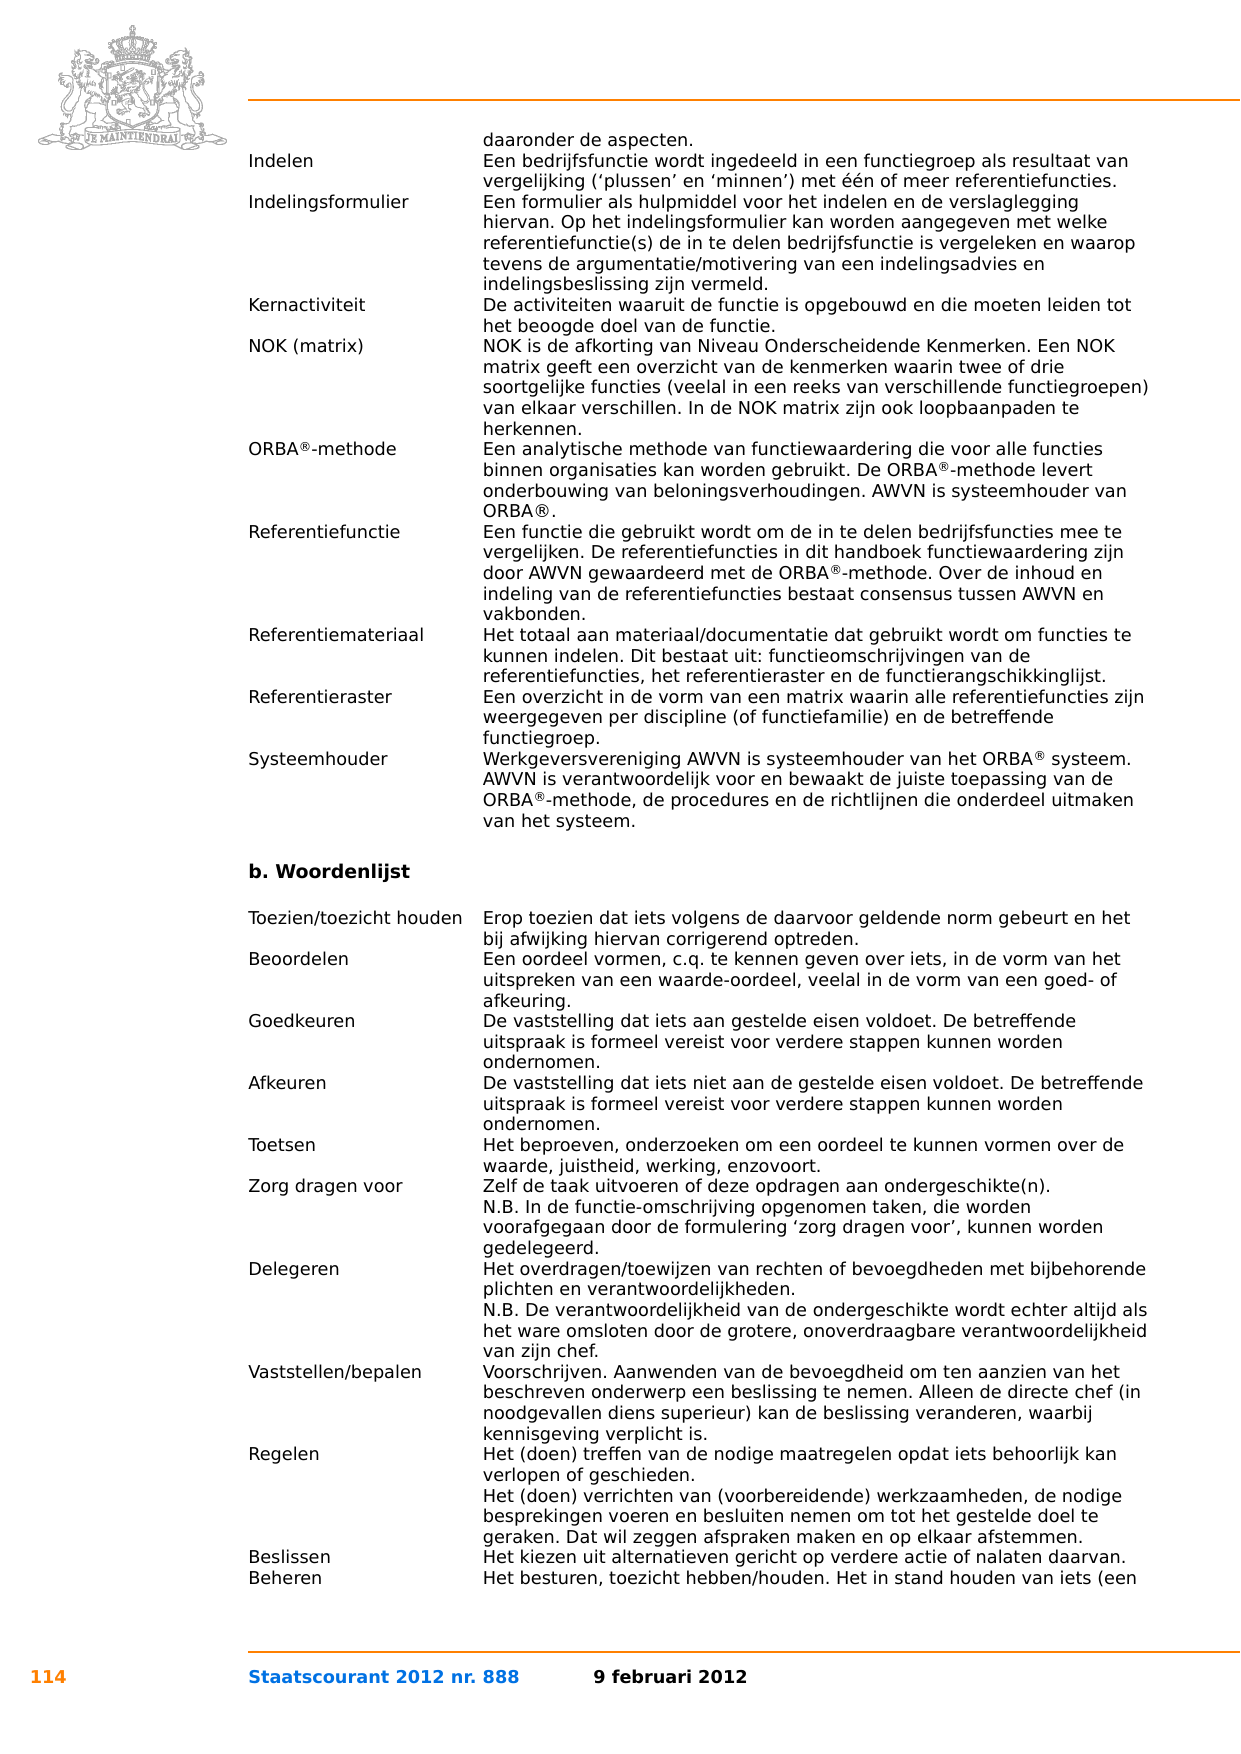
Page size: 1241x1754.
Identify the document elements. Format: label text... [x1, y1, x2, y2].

table_cell Een oordeel vormen, c.q. te kennen geven over iets, in de vorm van het uitspreken van een waarde-oordeel, veelal in de vorm van een goed- of afkeuring. [477, 949, 1163, 1011]
table_cell Het (doen) treffen van de nodige maatregelen opdat iets behoorlijk kan verlopen of geschieden. Het (doen) verrichten van (voorbereidende) werkzaamheden, de nodige besprekingen voeren en besluiten nemen om tot het gestelde doel te geraken. Dat wil zeggen afspraken maken en op elkaar afstemmen. [477, 1444, 1163, 1547]
table_cell Het besturen, toezicht hebben/houden. Het in stand houden van iets (een [477, 1568, 1163, 1589]
table_cell Een analytische methode van functiewaardering die voor alle functies binnen organisaties kan worden gebruikt. De ORBA®-methode levert onderbouwing van beloningsverhoudingen. AWVN is systeemhouder van ORBA®. [477, 439, 1163, 522]
table_cell Voorschrijven. Aanwenden van de bevoegdheid om ten aanzien van het beschreven onderwerp een beslissing te nemen. Alleen de directe chef (in noodgevallen diens superieur) kan de beslissing veranderen, waarbij kennisgeving verplicht is. [477, 1362, 1163, 1444]
table_cell ORBA®-methode [248, 439, 477, 522]
table_cell Goedkeuren [248, 1011, 477, 1073]
table_cell Beslissen [248, 1548, 477, 1568]
table_cell De activiteiten waaruit de functie is opgebouwd en die moeten leiden tot het beoogde doel van de functie. [477, 295, 1163, 336]
table_cell Beoordelen [248, 949, 477, 1011]
table_cell Een overzicht in de vorm van een matrix waarin alle referentiefuncties zijn weergegeven per discipline (of functiefamilie) en de betreffende functiegroep. [477, 687, 1163, 749]
table_cell Regelen [248, 1444, 477, 1547]
table_cell Het overdragen/toewijzen van rechten of bevoegdheden met bijbehorende plichten en verantwoordelijkheden. [477, 1259, 1163, 1300]
subtitle b. Woordenlijst [248, 861, 1163, 883]
table_header Toezien/toezicht houden [248, 908, 477, 949]
table_cell De vaststelling dat iets niet aan de gestelde eisen voldoet. De betreffende uitspraak is formeel vereist voor verdere stappen kunnen worden ondernomen. [477, 1073, 1163, 1135]
table_cell NOK (matrix) [248, 336, 477, 439]
table_cell Toetsen [248, 1135, 477, 1176]
table_cell Het beproeven, onderzoeken om een oordeel te kunnen vormen over de waarde, juistheid, werking, enzovoort. [477, 1135, 1163, 1176]
table_cell Afkeuren [248, 1073, 477, 1135]
table_cell Delegeren [248, 1259, 477, 1300]
table_cell Vaststellen/bepalen [248, 1362, 477, 1444]
table_cell Indelen [248, 151, 477, 192]
table_cell Referentieraster [248, 687, 477, 749]
table_cell Indelingsformulier [248, 192, 477, 295]
picture [38, 25, 227, 150]
table_cell N.B. De verantwoordelijkheid van de ondergeschikte wordt echter altijd als het ware omsloten door de grotere, onoverdraagbare verantwoordelijkheid van zijn chef. [477, 1300, 1163, 1362]
table_cell Het totaal aan materiaal/documentatie dat gebruikt wordt om functies te kunnen indelen. Dit bestaat uit: functieomschrijvingen van de referentiefuncties, het referentieraster en de functierangschikkinglijst. [477, 625, 1163, 687]
table_cell daaronder de aspecten. [477, 130, 1163, 151]
table_cell NOK is de afkorting van Niveau Onderscheidende Kenmerken. Een NOK matrix geeft een overzicht van de kenmerken waarin twee of drie soortgelijke functies (veelal in een reeks van verschillende functiegroepen) van elkaar verschillen. In de NOK matrix zijn ook loopbaanpaden te herkennen. [477, 336, 1163, 439]
table_cell Werkgeversvereniging AWVN is systeemhouder van het ORBA® systeem. AWVN is verantwoordelijk voor en bewaakt de juiste toepassing van de ORBA®-methode, de procedures en de richtlijnen die onderdeel uitmaken van het systeem. [477, 749, 1163, 831]
table_cell Referentiemateriaal [248, 625, 477, 687]
table_cell Een bedrijfsfunctie wordt ingedeeld in een functiegroep als resultaat van vergelijking (‘plussen’ en ‘minnen’) met één of meer referentiefuncties. [477, 151, 1163, 192]
table_cell Referentiefunctie [248, 522, 477, 625]
table_cell [248, 1300, 477, 1362]
table_cell Een formulier als hulpmiddel voor het indelen en de verslaglegging hiervan. Op het indelingsformulier kan worden aangegeven met welke referentiefunctie(s) de in te delen bedrijfsfunctie is vergeleken en waarop tevens de argumentatie/motivering van een indelingsadvies en indelingsbeslissing zijn vermeld. [477, 192, 1163, 295]
table_cell [248, 130, 477, 151]
table_cell Beheren [248, 1568, 477, 1589]
table_header Erop toezien dat iets volgens de daarvoor geldende norm gebeurt en het bij afwijking hiervan corrigerend optreden. [477, 908, 1163, 949]
table_cell Het kiezen uit alternatieven gericht op verdere actie of nalaten daarvan. [477, 1548, 1163, 1568]
table_cell Zelf de taak uitvoeren of deze opdragen aan ondergeschikte(n). N.B. In de functie-omschrijving opgenomen taken, die worden voorafgegaan door de formulering ‘zorg dragen voor’, kunnen worden gedelegeerd. [477, 1176, 1163, 1259]
table_cell Systeemhouder [248, 749, 477, 831]
table_cell Kernactiviteit [248, 295, 477, 336]
table_cell Een functie die gebruikt wordt om de in te delen bedrijfsfuncties mee te vergelijken. De referentiefuncties in dit handboek functiewaardering zijn door AWVN gewaardeerd met de ORBA®-methode. Over de inhoud en indeling van de referentiefuncties bestaat consensus tussen AWVN en vakbonden. [477, 522, 1163, 625]
table_cell Zorg dragen voor [248, 1176, 477, 1259]
table_cell De vaststelling dat iets aan gestelde eisen voldoet. De betreffende uitspraak is formeel vereist voor verdere stappen kunnen worden ondernomen. [477, 1011, 1163, 1073]
